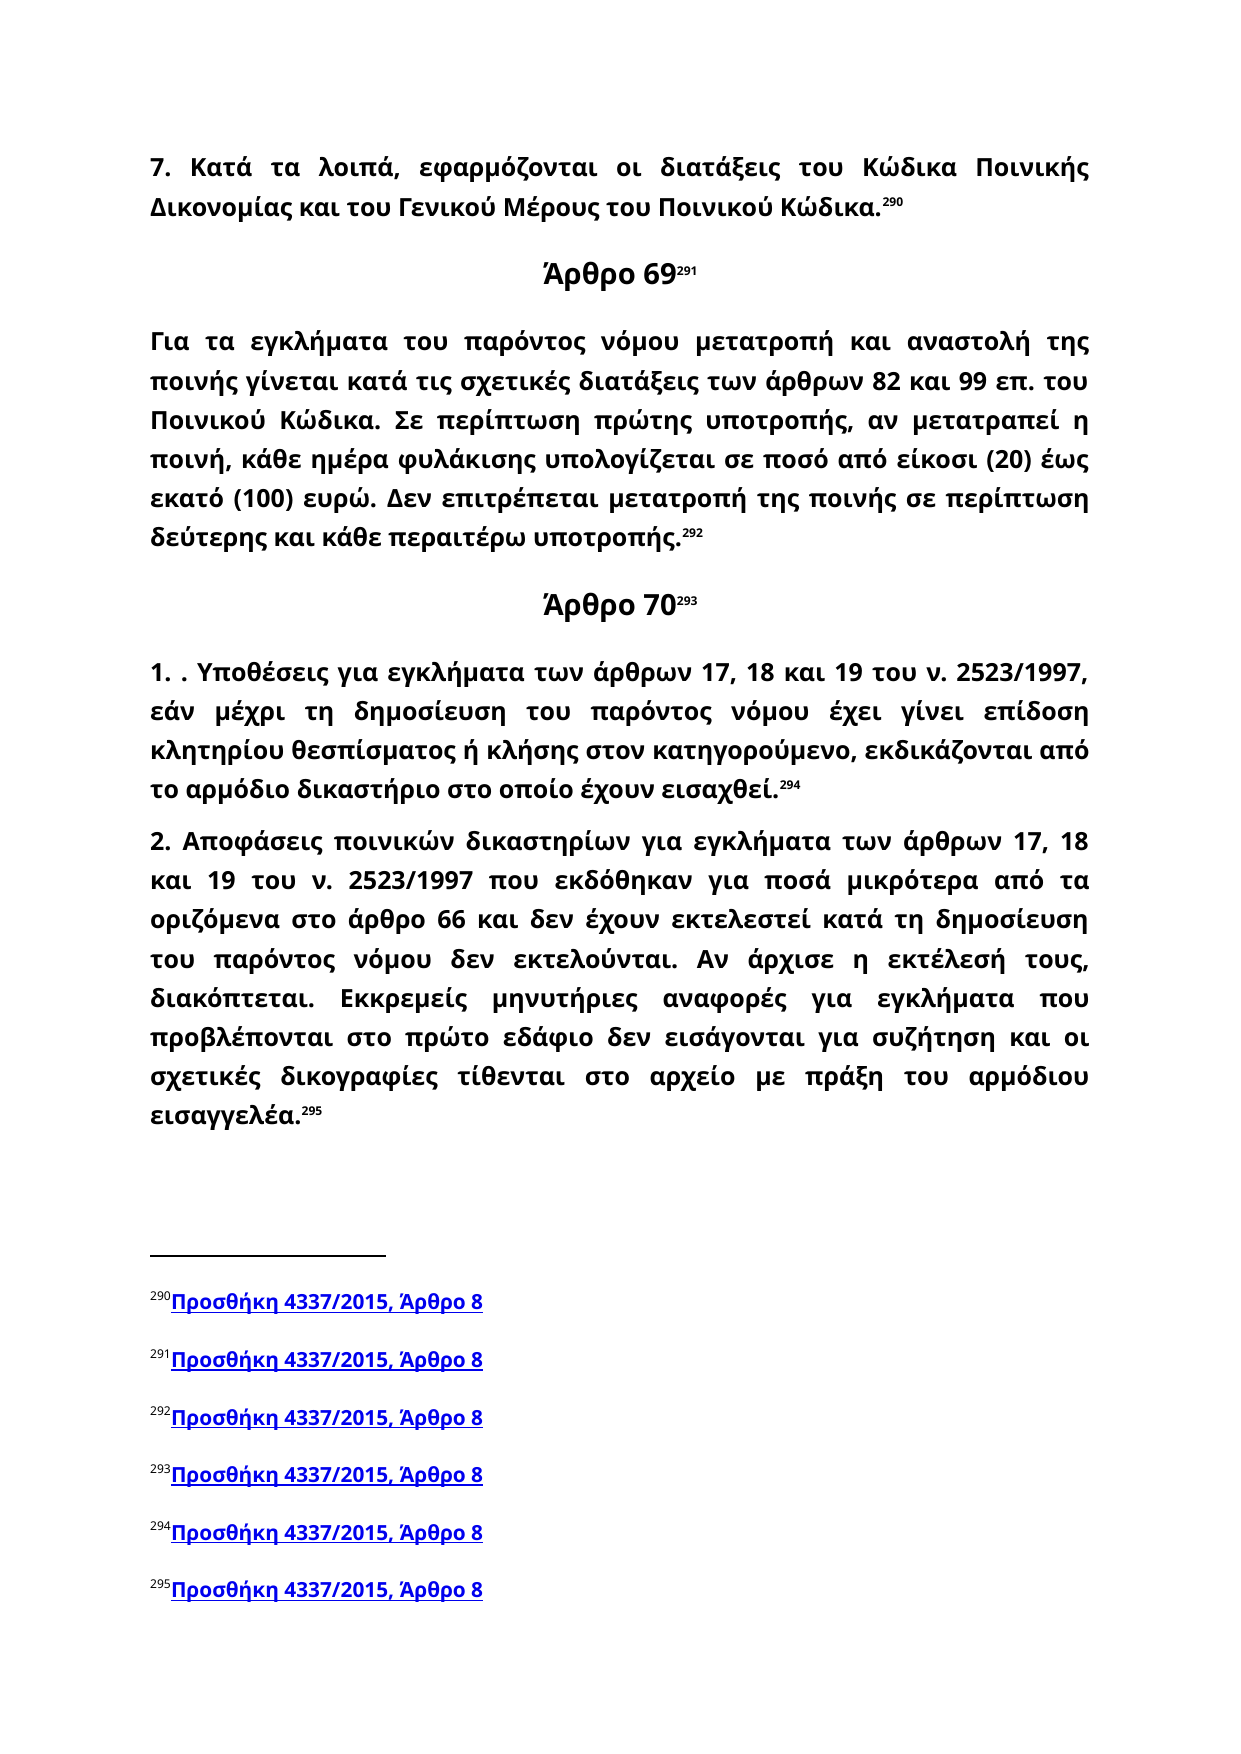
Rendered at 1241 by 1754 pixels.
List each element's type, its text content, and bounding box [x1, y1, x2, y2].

text Για τα εγκλήματα του παρόντος νόμου μετατροπή και αναστολή της ποινής γίνεται κατά τις σχετικές διατάξεις των άρθρων 82 και 99 επ. του Ποινικού Κώδικα. Σε περίπτωση πρώτης υποτροπής, αν μετατραπεί η ποινή, κάθε ημέρα φυλάκισης υπολογίζεται σε ποσό από είκοσι (20) έως εκατό (100) ευρώ. Δεν επιτρέπεται μετατροπή της ποινής σε περίπτωση δεύτερης και κάθε περαιτέρω υποτροπής. [150, 324, 1090, 554]
text 2. Αποφάσεις ποινικών δικαστηρίων για εγκλήματα των άρθρων 17, 18 και 19 του ν. 2523/1997 που εκδόθηκαν για ποσά μικρότερα από τα οριζόμενα στο άρθρο 66 και δεν έχουν εκτελεστεί κατά τη δημοσίευση του παρόντος νόμου δεν εκτελούνται. Αν άρχισε η εκτέλεσή τους, διακόπτεται. Εκκρεμείς μηνυτήριες αναφορές για εγκλήματα που προβλέπονται στο πρώτο εδάφιο δεν εισάγονται για συζήτηση και οι σχετικές δικογραφίες τίθενται στο αρχείο με πράξη του αρμόδιου εισαγγελέα. [150, 824, 1090, 1132]
text Προσθήκη 4337/2015, Άρθρο 8 [150, 1403, 1090, 1431]
text Προσθήκη 4337/2015, Άρθρο 8 [150, 1576, 1090, 1604]
text 1. . Υποθέσεις για εγκλήματα των άρθρων 17, 18 και 19 του ν. 2523/1997, εάν μέχρι τη δημοσίευση του παρόντος νόμου έχει γίνει επίδοση κλητηρίου θεσπίσματος ή κλήσης στον κατηγορούμενο, εκδικάζονται από το αρμόδιο δικαστήριο στο οποίο έχουν εισαχθεί. [150, 654, 1090, 806]
text Προσθήκη 4337/2015, Άρθρο 8 [150, 1287, 1090, 1316]
subtitle Άρθρο 69 [150, 253, 1090, 293]
text 7. Κατά τα λοιπά, εφαρμόζονται οι διατάξεις του Κώδικα Ποινικής Δικονομίας και του Γενικού Μέρους του Ποινικού Κώδικα. [150, 150, 1090, 223]
subtitle Άρθρο 70 [150, 584, 1090, 624]
text Προσθήκη 4337/2015, Άρθρο 8 [150, 1460, 1090, 1489]
text Προσθήκη 4337/2015, Άρθρο 8 [150, 1518, 1090, 1546]
text Προσθήκη 4337/2015, Άρθρο 8 [150, 1345, 1090, 1373]
